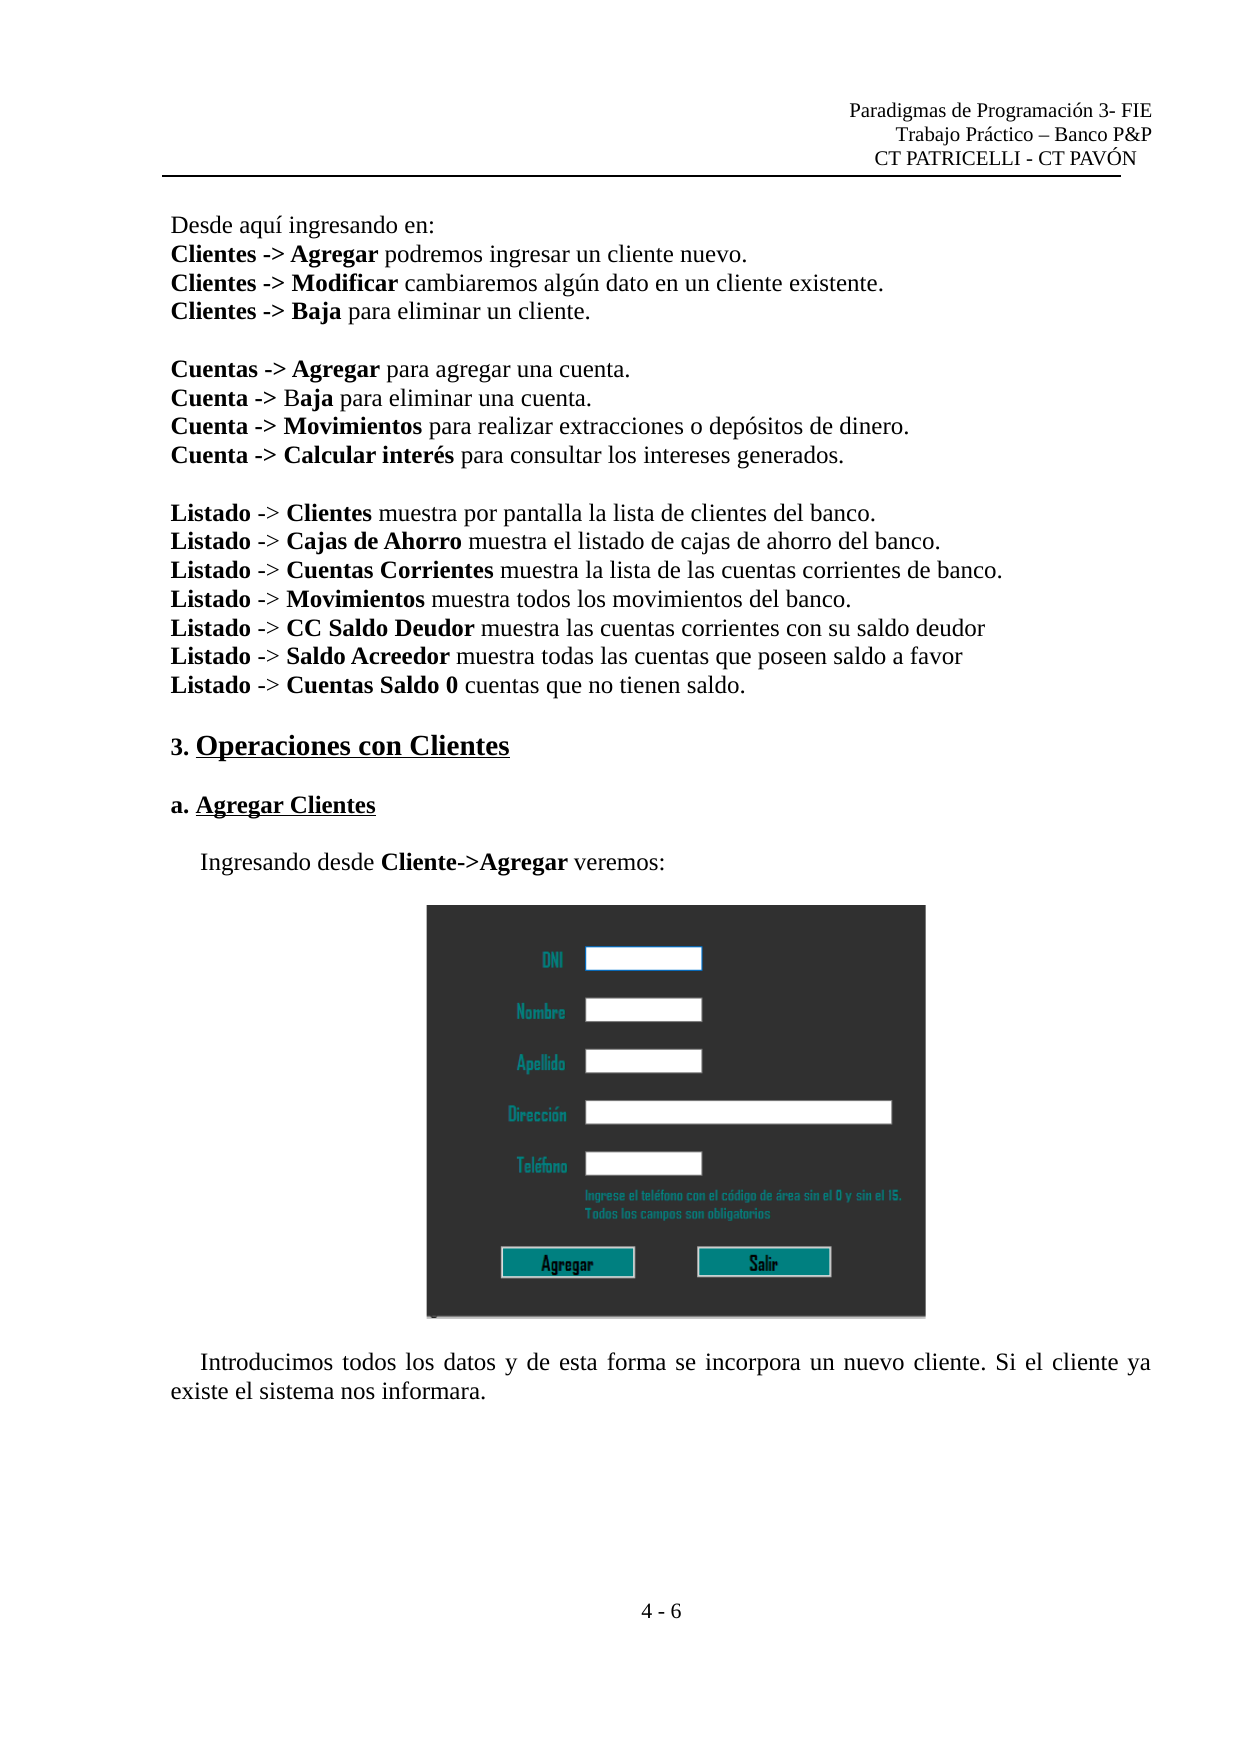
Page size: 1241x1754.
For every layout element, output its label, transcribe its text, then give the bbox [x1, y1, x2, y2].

text Listado -> CC Saldo Deudor muestra las cuentas corrientes con su saldo deudor [170, 613, 1152, 641]
text Listado -> Saldo Acreedor muestra todas las cuentas que poseen saldo a favor [170, 641, 1152, 670]
text Cuenta -> Baja para eliminar una cuenta. [170, 383, 1152, 411]
text Listado -> Cuentas Saldo 0 cuentas que no tienen saldo. [170, 670, 1152, 699]
text Listado -> Movimientos muestra todos los movimientos del banco. [170, 584, 1152, 613]
text Desde aquí ingresando en: [170, 210, 1152, 239]
text Clientes -> Modificar cambiaremos algún dato en un cliente existente. [170, 268, 1152, 296]
text Clientes -> Baja para eliminar un cliente. [170, 296, 1152, 325]
text Cuenta -> Movimientos para realizar extracciones o depósitos de dinero. [170, 411, 1152, 440]
text Listado -> Cajas de Ahorro muestra el listado de cajas de ahorro del banco. [170, 526, 1152, 555]
text a. Agregar Clientes [170, 790, 1152, 819]
text Listado -> Cuentas Corrientes muestra la lista de las cuentas corrientes de banco. [170, 555, 1152, 584]
picture [426, 905, 926, 1319]
text Cuentas -> Agregar para agregar una cuenta. [170, 354, 1152, 383]
text Cuenta -> Calcular interés para consultar los intereses generados. [170, 440, 1152, 469]
text Ingresando desde Cliente->Agregar veremos: [170, 847, 1152, 876]
text Listado -> Clientes muestra por pantalla la lista de clientes del banco. [170, 498, 1152, 526]
text Introducimos todos los datos y de esta forma se incorpora un nuevo cliente. Si el cliente ya existe el sistema nos informara. [170, 1347, 1152, 1405]
text Clientes -> Agregar podremos ingresar un cliente nuevo. [170, 239, 1152, 268]
text 3. Operaciones con Clientes [170, 728, 1152, 761]
